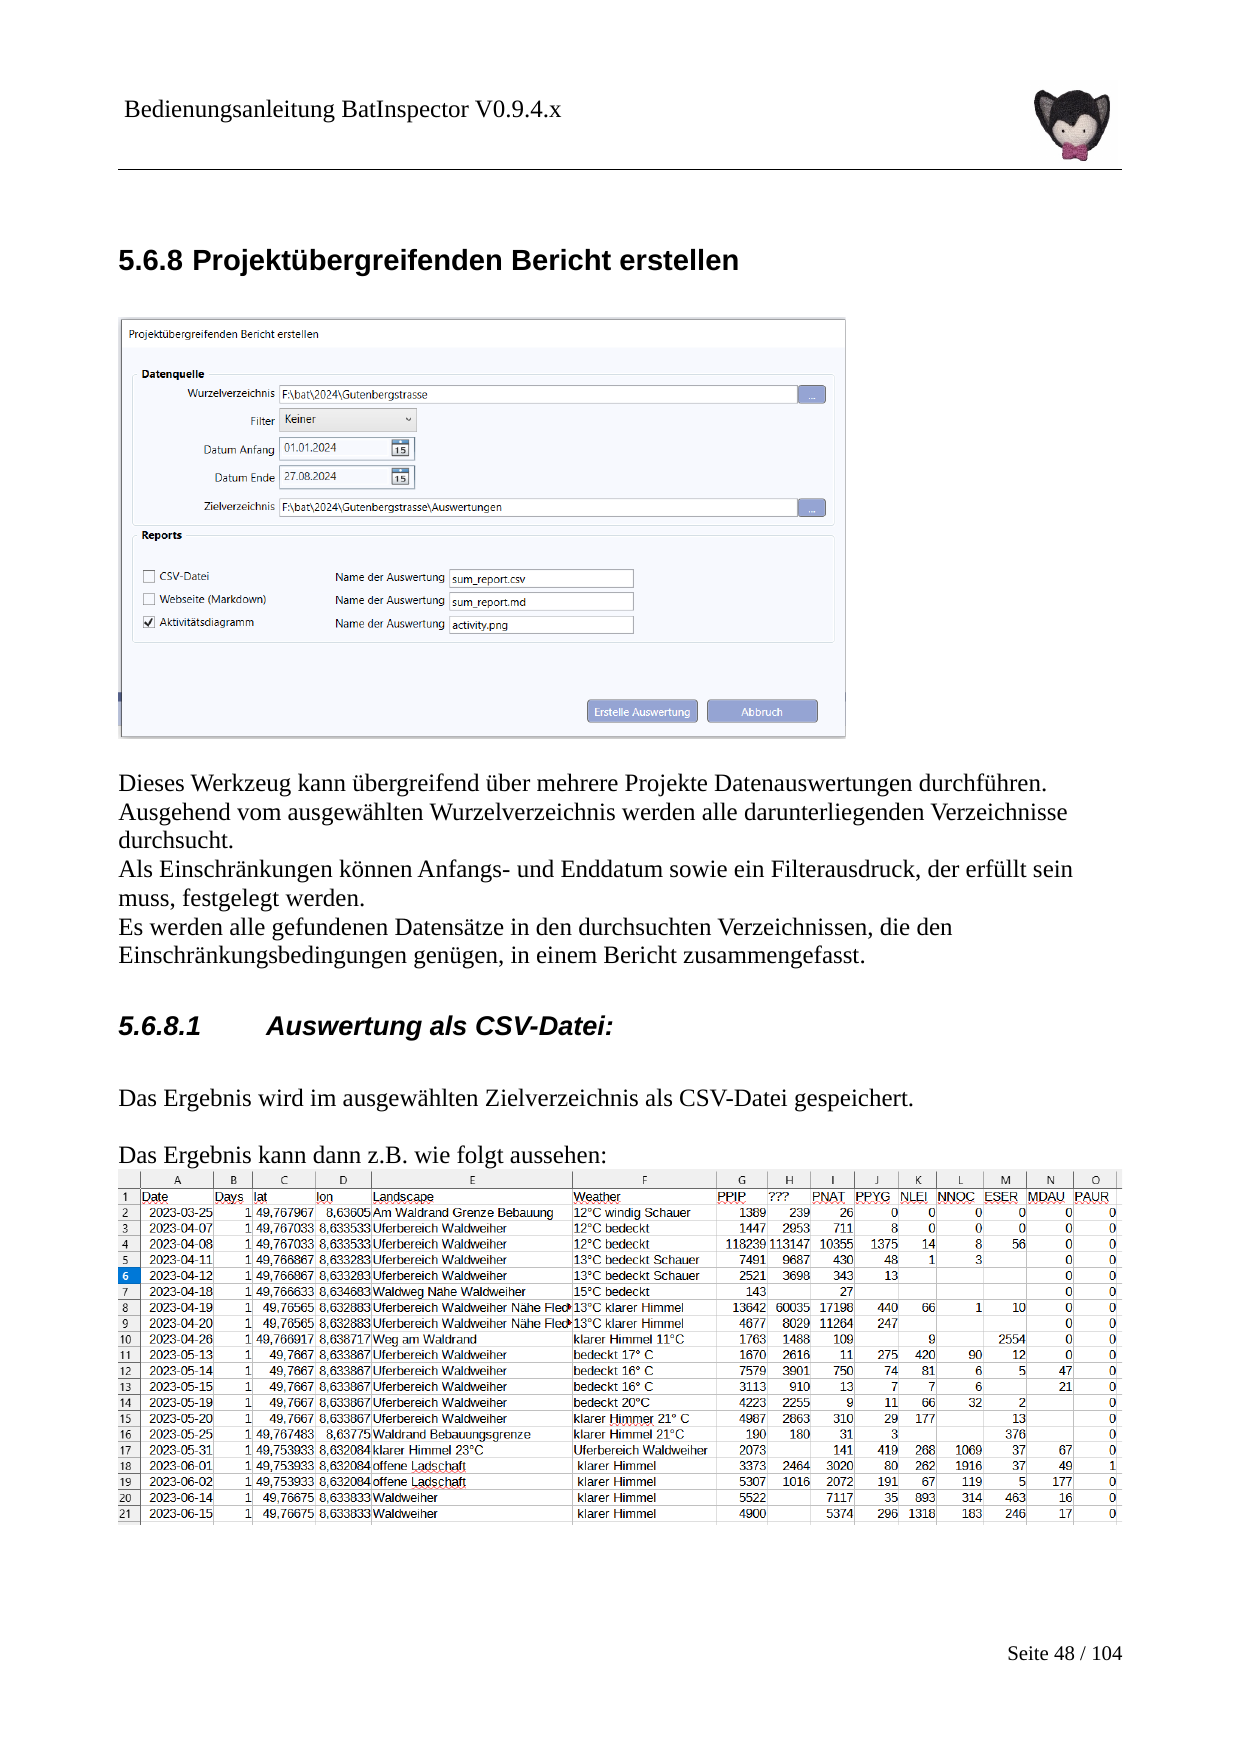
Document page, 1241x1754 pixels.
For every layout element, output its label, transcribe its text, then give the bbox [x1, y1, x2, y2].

text Dieses Werkzeug kann übergreifend über mehrere Projekte Datenauswertungen durchführen. Ausgehend vom ausgewählten Wurzelverzeichnis werden alle darunterliegenden Verzeichnisse durchsucht. [118, 768, 1122, 854]
text Das Ergebnis wird im ausgewählten Zielverzeichnis als CSV-Datei gespeichert. [118, 1083, 1122, 1112]
picture [118, 1169, 1123, 1525]
text Es werden alle gefundenen Datensätze in den durchsuchten Verzeichnissen, die den Einschränkungsbedingungen genügen, in einem Bericht zusammengefasst. [118, 912, 1122, 969]
subtitle Auswertung als CSV-Datei: [118, 1010, 1122, 1042]
picture [118, 317, 846, 739]
text Als Einschränkungen können Anfangs- und Enddatum sowie ein Filterausdruck, der erfüllt sein muss, festgelegt werden. [118, 854, 1122, 912]
subtitle Projektübergreifenden Bericht erstellen [118, 243, 1122, 276]
text Das Ergebnis kann dann z.B. wie folgt aussehen: [118, 1140, 1122, 1169]
picture [1030, 80, 1119, 169]
